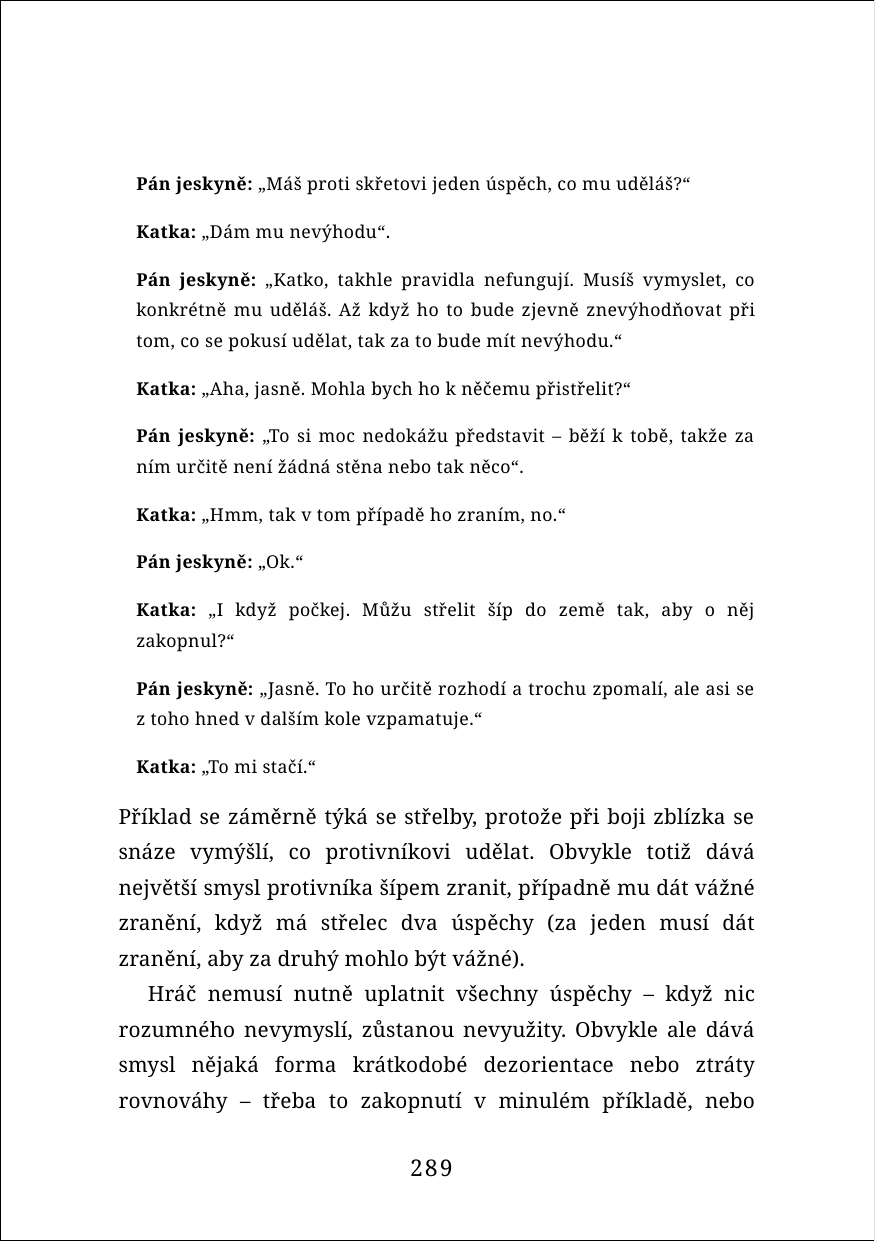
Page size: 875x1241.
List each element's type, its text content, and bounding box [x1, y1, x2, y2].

text Pán jeskyně: „To si moc nedokážu představit – běží k tobě, takže za ním určitě není žádná stěna nebo tak něco“. [136, 424, 756, 478]
text Katka: „Hmm, tak v tom případě ho zraním, no.“ [136, 502, 756, 526]
text Katka: „I když počkej. Můžu střelit šíp do země tak, aby o něj zakopnul?“ [136, 598, 756, 652]
text Katka: „To mi stačí.“ [136, 754, 756, 778]
text Pán jeskyně: „Máš proti skřetovi jeden úspěch, co mu uděláš?“ [136, 172, 756, 196]
text Katka: „Aha, jasně. Mohla bych ho k něčemu přistřelit?“ [136, 376, 756, 400]
text Katka: „Dám mu nevýhodu“. [136, 220, 756, 244]
text Příklad se záměrně týká se střelby, protože při boji zblízka se snáze vymýšlí, co protivníkovi udělat. Obvykle totiž dává největší smysl protivníka šípem zranit, případně mu dát vážné zranění, když má střelec dva úspěchy (za jeden musí dát zranění, aby za druhý mohlo být vážné). Hráč nemusí nutně uplatnit všechny úspěchy – když nic rozumného nevymyslí, zůstanou nevyužity. Obvykle ale dává smysl nějaká forma krátkodobé dezorientace nebo ztráty rovnováhy – třeba to zakopnutí v minulém příkladě, nebo [118, 802, 756, 1114]
text Pán jeskyně: „Katko, takhle pravidla nefungují. Musíš vymyslet, co konkrétně mu uděláš. Až když ho to bude zjevně znevýhodňovat při tom, co se pokusí udělat, tak za to bude mít nevýhodu.“ [136, 268, 756, 352]
text Pán jeskyně: „Ok.“ [136, 550, 756, 574]
text Pán jeskyně: „Jasně. To ho určitě rozhodí a trochu zpomalí, ale asi se z toho hned v dalším kole vzpamatuje.“ [136, 676, 756, 730]
